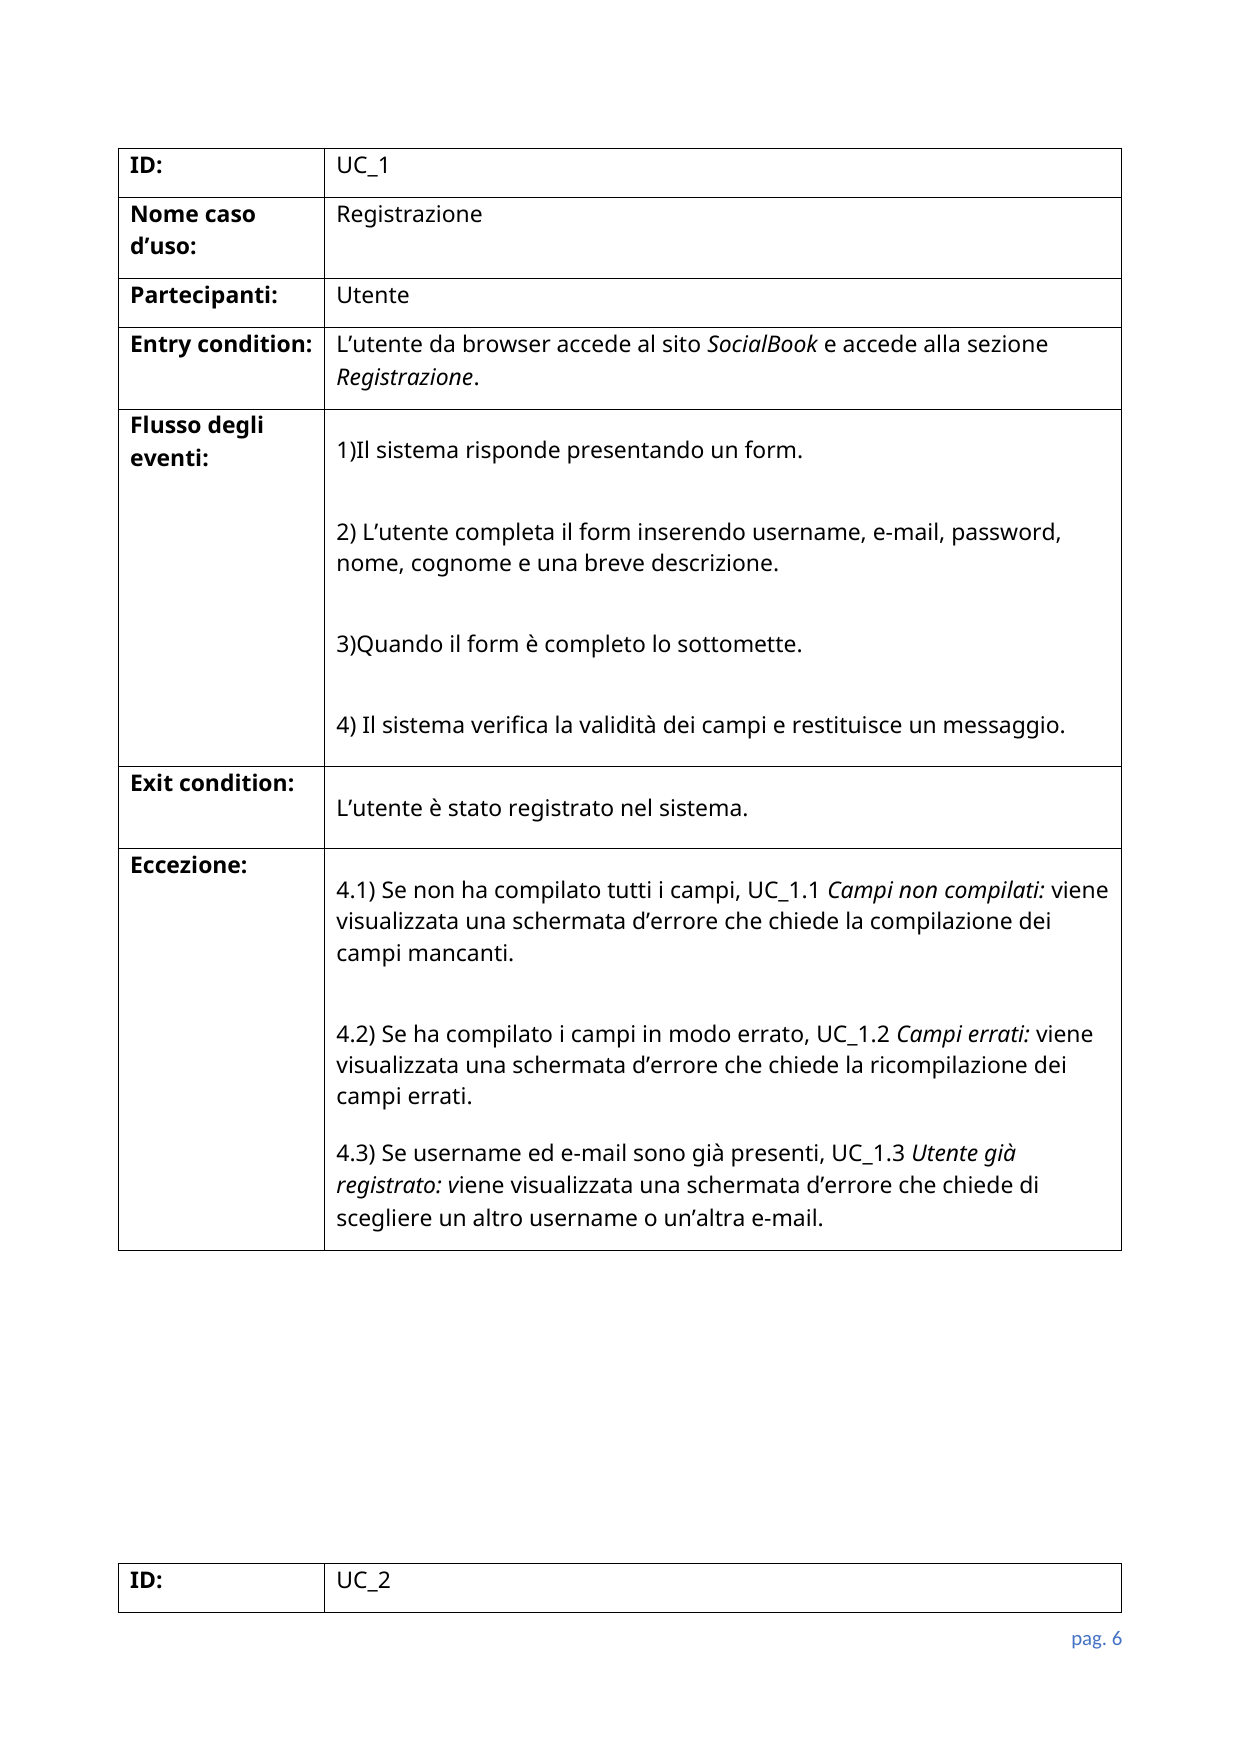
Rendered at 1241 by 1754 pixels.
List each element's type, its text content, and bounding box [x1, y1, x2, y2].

table_cell Flusso degli eventi: [119, 410, 324, 766]
table_cell 1)Il sistema risponde presentando un form. 2) L’utente completa il form inserendo username, e-mail, password, nome, cognome e una breve descrizione. 3)Quando il form è completo lo sottomette. 4) Il sistema verifica la validità dei campi e restituisce un messaggio. [325, 410, 1121, 766]
table_header UC_2 [325, 1564, 1121, 1612]
table_header ID: [119, 1564, 324, 1612]
table_cell Partecipanti: [119, 279, 324, 327]
table_cell L’utente è stato registrato nel sistema. [325, 767, 1121, 848]
table_cell Utente [325, 279, 1121, 327]
table_header ID: [119, 149, 324, 197]
table_cell Exit condition: [119, 767, 324, 848]
table_cell Registrazione [325, 198, 1121, 278]
table_cell Nome caso d’uso: [119, 198, 324, 278]
table_cell 4.1) Se non ha compilato tutti i campi, UC_1.1 Campi non compilati: viene visualizzata una schermata d’errore che chiede la compilazione dei campi mancanti. 4.2) Se ha compilato i campi in modo errato, UC_1.2 Campi errati: viene visualizzata una schermata d’errore che chiede la ricompilazione dei campi errati. 4.3) Se username ed e-mail sono già presenti, UC_1.3 Utente già registrato: viene visualizzata una schermata d’errore che chiede di scegliere un altro username o un’altra e-mail. [325, 849, 1121, 1249]
table_cell Eccezione: [119, 849, 324, 1249]
table_header UC_1 [325, 149, 1121, 197]
table_cell L’utente da browser accede al sito SocialBook e accede alla sezione Registrazione. [325, 328, 1121, 408]
table_cell Entry condition: [119, 328, 324, 408]
